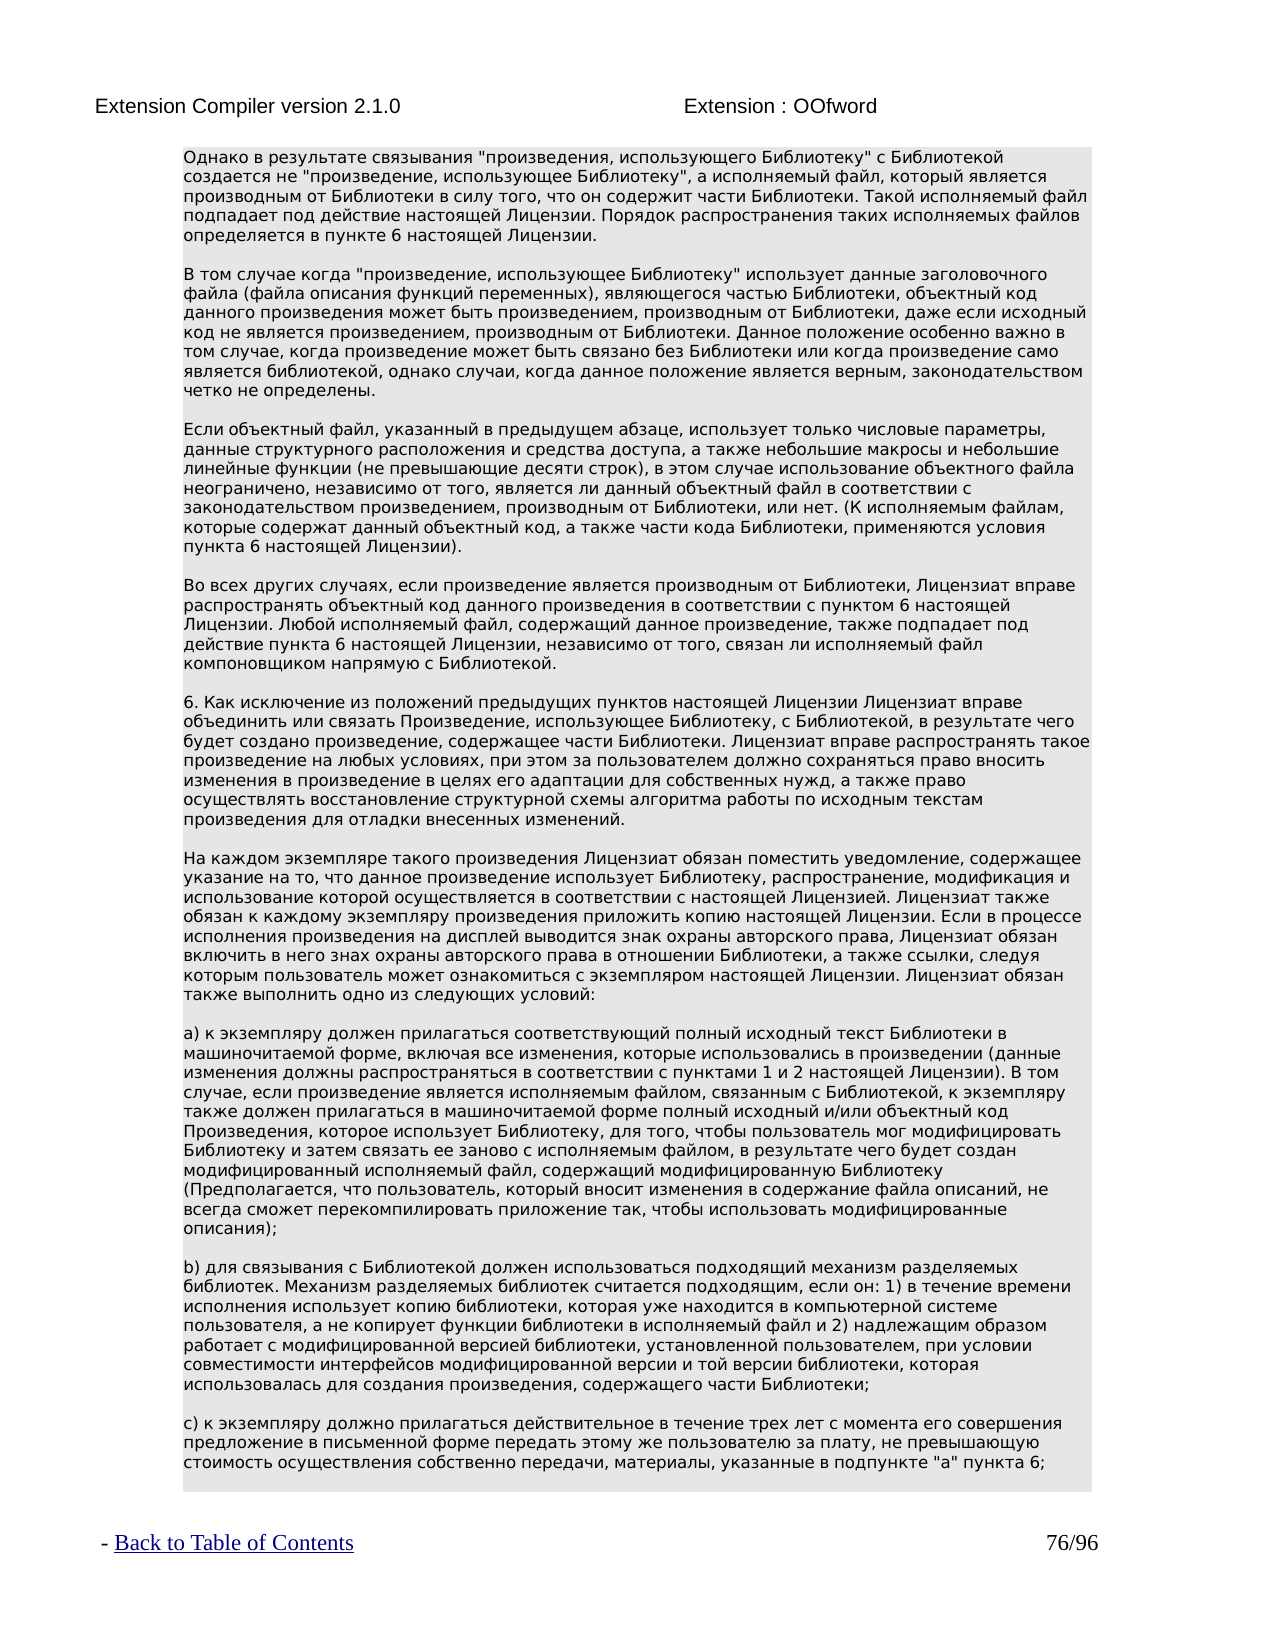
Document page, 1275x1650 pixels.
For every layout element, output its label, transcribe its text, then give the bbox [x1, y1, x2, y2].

text Если объектный файл, указанный в предыдущем абзаце, использует только числовые параметры, данные структурного расположения и средства доступа, а также небольшие макросы и небольшие линейные функции (не превышающие десяти строк), в этом случае использование объектного файла неограничено, независимо от того, является ли данный объектный файл в соответствии с законодательством произведением, производным от Библиотеки, или нет. (К исполняемым файлам, которые содержат данный объектный код, а также части кода Библиотеки, применяются условия пункта 6 настоящей Лицензии). [183, 420, 1092, 557]
text 6. Как исключение из положений предыдущих пунктов настоящей Лицензии Лицензиат вправе объединить или связать Произведение, использующее Библиотеку, с Библиотекой, в результате чего будет создано произведение, содержащее части Библиотеки. Лицензиат вправе распространять такое произведение на любых условиях, при этом за пользователем должно сохраняться право вносить изменения в произведение в целях его адаптации для собственных нужд, а также право осуществлять восстановление структурной схемы алгоритма работы по исходным текстам произведения для отладки внесенных изменений. [183, 693, 1092, 829]
text b) для связывания с Библиотекой должен использоваться подходящий механизм разделяемых библиотек. Механизм разделяемых библиотек считается подходящим, если он: 1) в течение времени исполнения использует копию библиотеки, которая уже находится в компьютерной системе пользователя, а не копирует функции библиотеки в исполняемый файл и 2) надлежащим образом работает с модифицированной версией библиотеки, установленной пользователем, при условии совместимости интерфейсов модифицированной версии и той версии библиотеки, которая использовалась для создания произведения, содержащего части Библиотеки; [183, 1258, 1092, 1394]
text а) к экземпляру должен прилагаться соответствующий полный исходный текст Библиотеки в машиночитаемой форме, включая все изменения, которые использовались в произведении (данные изменения должны распространяться в соответствии с пунктами 1 и 2 настоящей Лицензии). В том случае, если произведение является исполняемым файлом, связанным с Библиотекой, к экземпляру также должен прилагаться в машиночитаемой форме полный исходный и/или объектный код Произведения, которое использует Библиотеку, для того, чтобы пользователь мог модифицировать Библиотеку и затем связать ее заново с исполняемым файлом, в результате чего будет создан модифицированный исполняемый файл, содержащий модифицированную Библиотеку (Предполагается, что пользователь, который вносит изменения в содержание файла описаний, не всегда сможет перекомпилировать приложение так, чтобы использовать модифицированные описания); [183, 1024, 1092, 1238]
text Во всех других случаях, если произведение является производным от Библиотеки, Лицензиат вправе распространять объектный код данного произведения в соответствии с пунктом 6 настоящей Лицензии. Любой исполняемый файл, содержащий данное произведение, также подпадает под действие пункта 6 настоящей Лицензии, независимо от того, связан ли исполняемый файл компоновщиком напрямую с Библиотекой. [183, 576, 1092, 673]
text Однако в результате связывания "произведения, использующего Библиотеку" с Библиотекой создается не "произведение, использующее Библиотеку", а исполняемый файл, который является производным от Библиотеки в силу того, что он содержит части Библиотеки. Такой исполняемый файл подпадает под действие настоящей Лицензии. Порядок распространения таких исполняемых файлов определяется в пункте 6 настоящей Лицензии. [183, 147, 1092, 245]
text В том случае когда "произведение, использующее Библиотеку" использует данные заголовочного файла (файла описания функций переменных), являющегося частью Библиотеки, объектный код данного произведения может быть произведением, производным от Библиотеки, даже если исходный код не является произведением, производным от Библиотеки. Данное положение особенно важно в том случае, когда произведение может быть связано без Библиотеки или когда произведение само является библиотекой, однако случаи, когда данное положение является верным, законодательством четко не определены. [183, 264, 1092, 401]
text c) к экземпляру должно прилагаться действительное в течение трех лет с момента его совершения предложение в письменной форме передать этому же пользователю за плату, не превышающую стоимость осуществления собственно передачи, материалы, указанные в подпункте "а" пункта 6; [183, 1414, 1092, 1472]
text На каждом экземпляре такого произведения Лицензиат обязан поместить уведомление, содержащее указание на то, что данное произведение использует Библиотеку, распространение, модификация и использование которой осуществляется в соответствии с настоящей Лицензией. Лицензиат также обязан к каждому экземпляру произведения приложить копию настоящей Лицензии. Если в процессе исполнения произведения на дисплей выводится знак охраны авторского права, Лицензиат обязан включить в него знах охраны авторского права в отношении Библиотеки, а также ссылки, следуя которым пользователь может ознакомиться с экземпляром настоящей Лицензии. Лицензиат обязан также выполнить одно из следующих условий: [183, 849, 1092, 1004]
